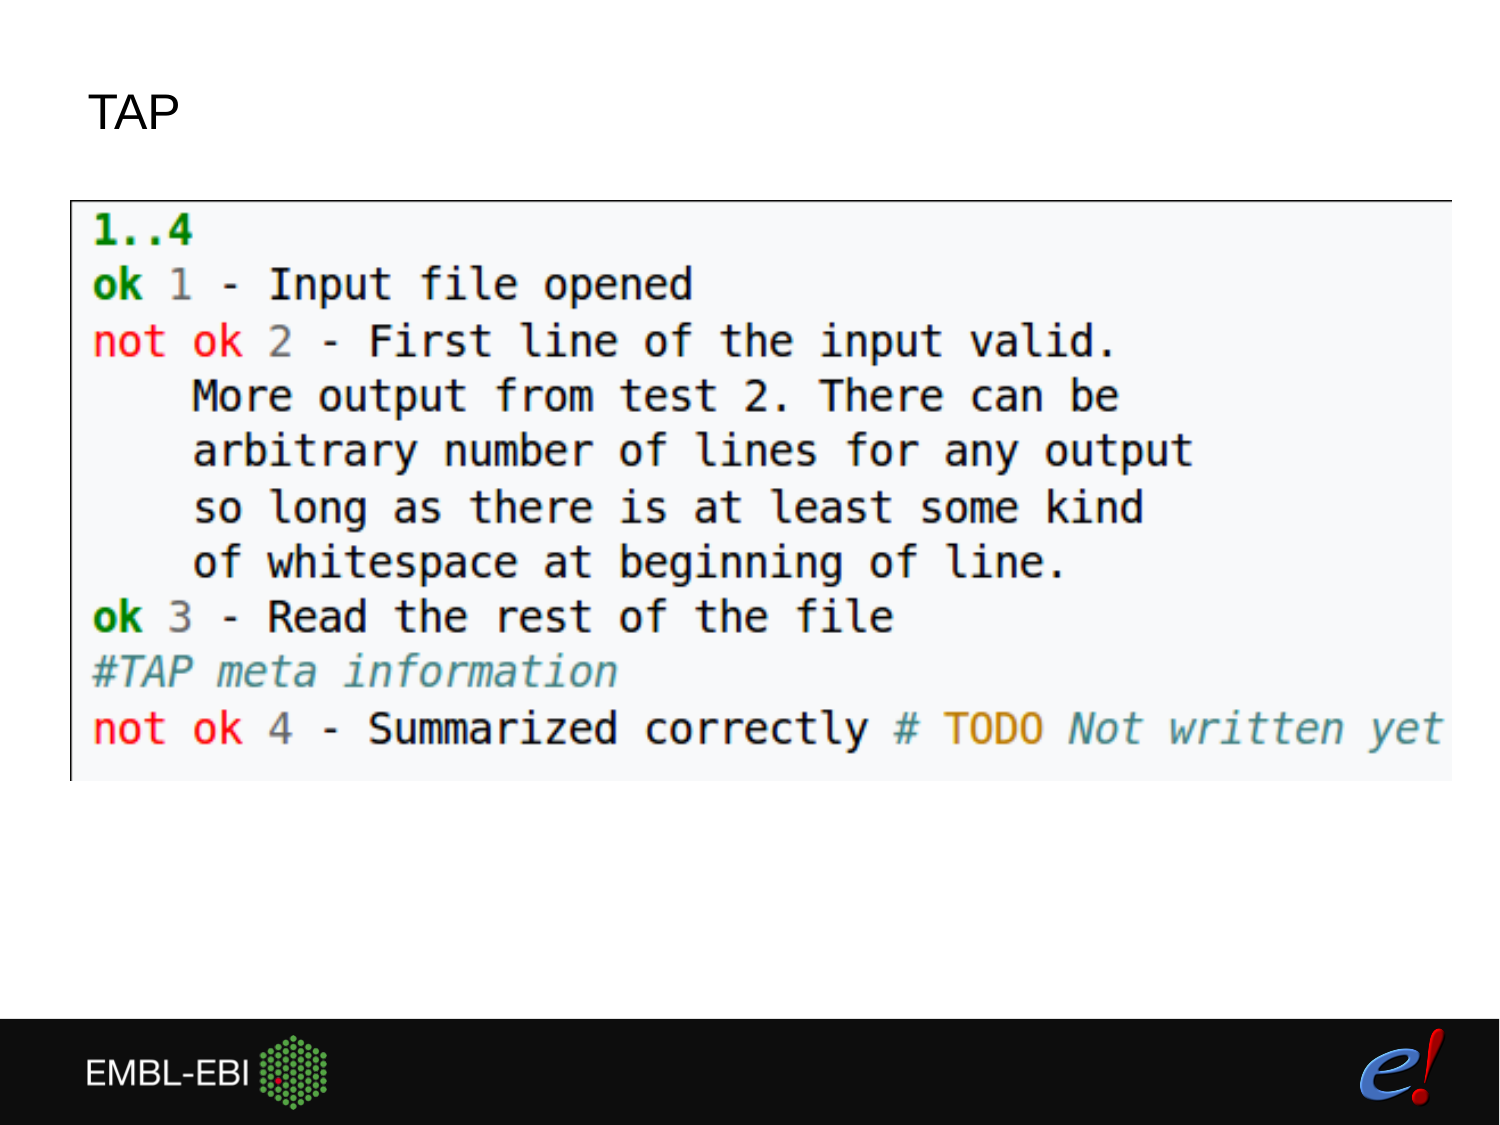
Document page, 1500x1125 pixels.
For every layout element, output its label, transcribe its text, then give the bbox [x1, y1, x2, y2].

title TAP [87, 50, 1425, 175]
picture [70, 200, 1452, 781]
picture [1357, 1026, 1448, 1112]
picture [87, 1035, 327, 1110]
